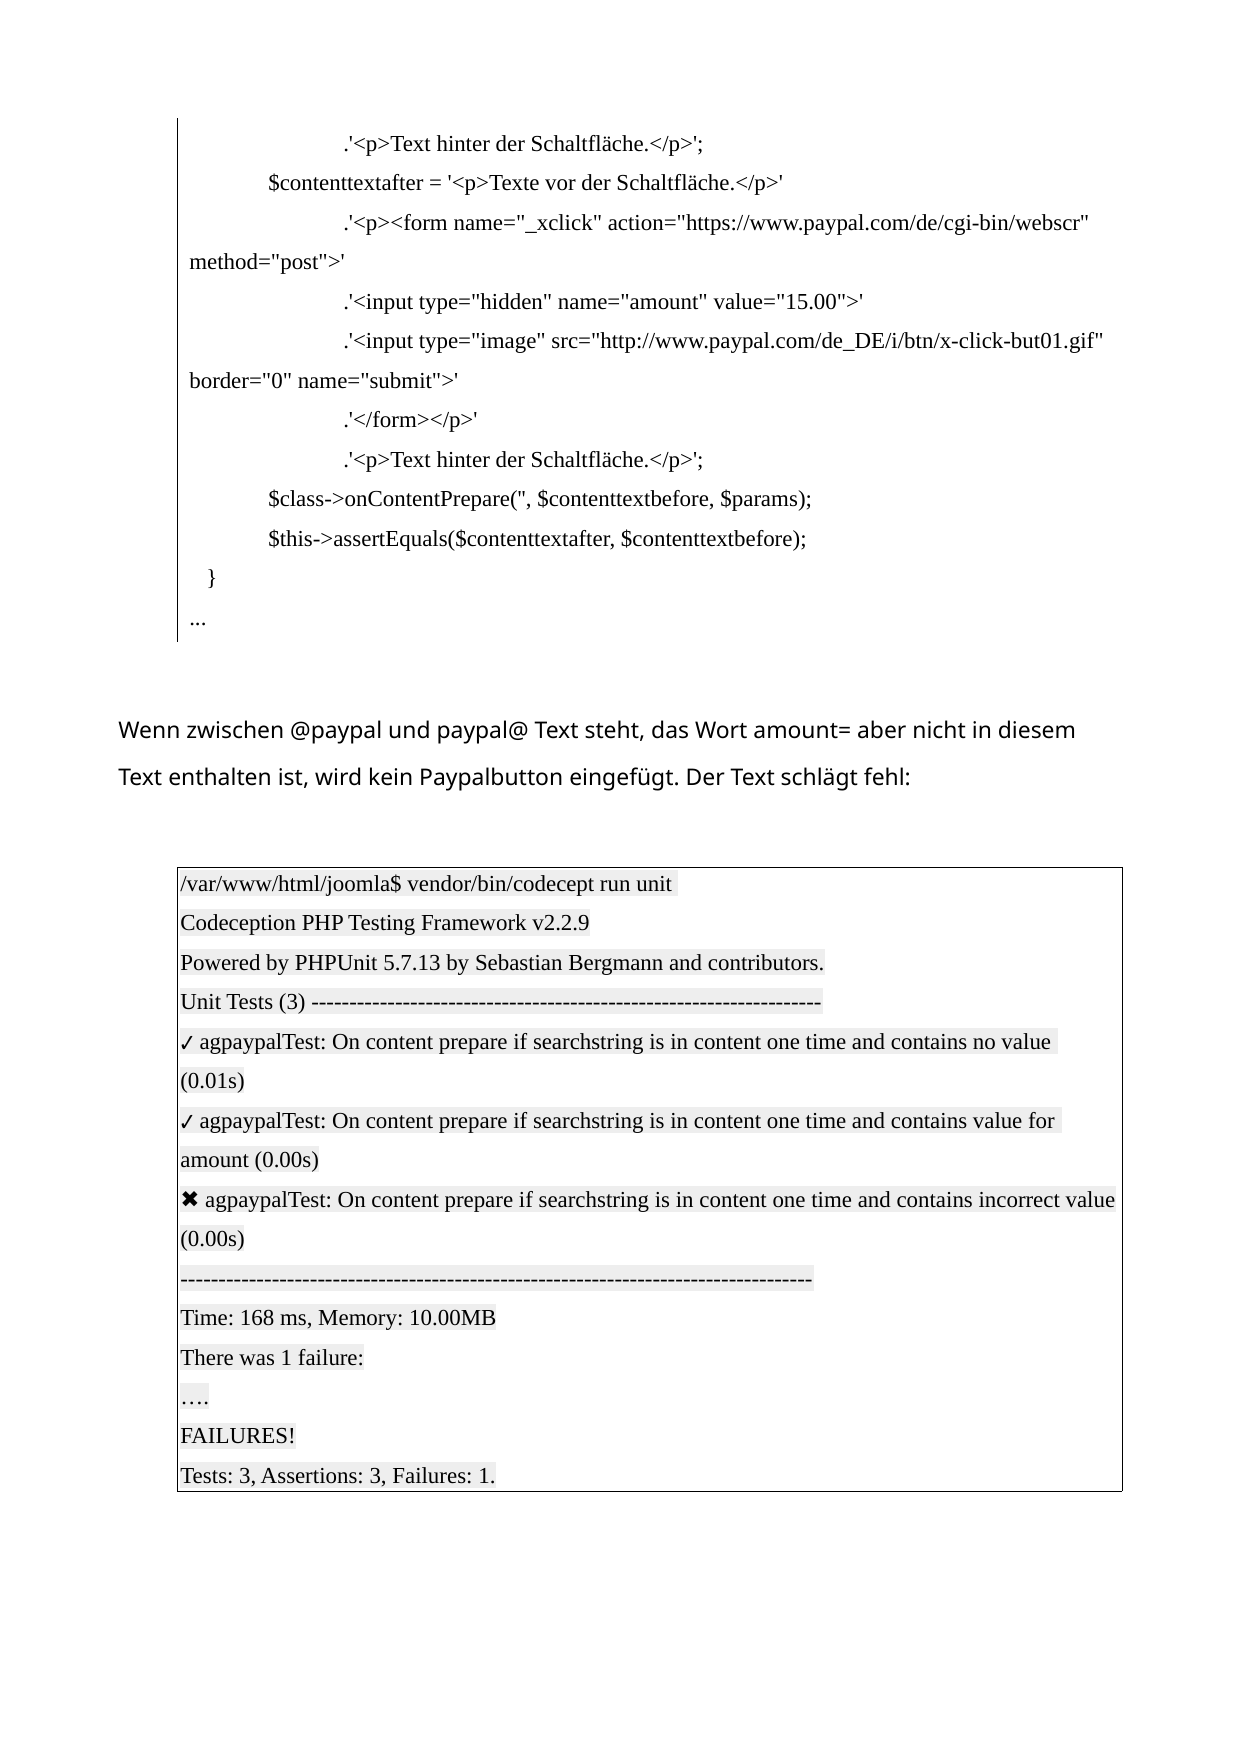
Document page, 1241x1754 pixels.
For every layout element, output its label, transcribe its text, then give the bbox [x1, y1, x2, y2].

text Wenn zwischen @paypal und paypal@ Text steht, das Wort amount= aber nicht in diesem Text enthalten ist, wird kein Paypalbutton eingefügt. Der Text schlägt fehl: [118, 714, 1122, 792]
text .'<p>Text hinter der Schaltfläche.</p>'; $contenttextafter = '<p>Texte vor der Schaltfläche.</p>' .'<p><form name="_xclick" action="https://www.paypal.com/de/cgi-bin/webscr" method="post">' .'<input type="hidden" name="amount" value="15.00">' .'<input type="image" src="http://www.paypal.com/de_DE/i/btn/x-click-but01.gif" border="0" name="submit">' .'</form></p>' .'<p>Text hinter der Schaltfläche.</p>'; $class->onContentPrepare('', $contenttextbefore, $params); $this->assertEquals($contenttextafter, $contenttextbefore); } ... [178, 118, 1122, 642]
text /var/www/html/joomla$ vendor/bin/codecept run unit Codeception PHP Testing Framework v2.2.9 Powered by PHPUnit 5.7.13 by Sebastian Bergmann and contributors. Unit Tests (3) ------------------------------------------------------------------- ✔ agpaypalTest: On content prepare if searchstring is in content one time and contains no value (0.01s) ✔ agpaypalTest: On content prepare if searchstring is in content one time and contains value for amount (0.00s) ✖ agpaypalTest: On content prepare if searchstring is in content one time and contains incorrect value (0.00s) ----------------------------------------------------------------------------------- Time: 168 ms, Memory: 10.00MB There was 1 failure: …. FAILURES! Tests: 3, Assertions: 3, Failures: 1. [178, 868, 1122, 1491]
